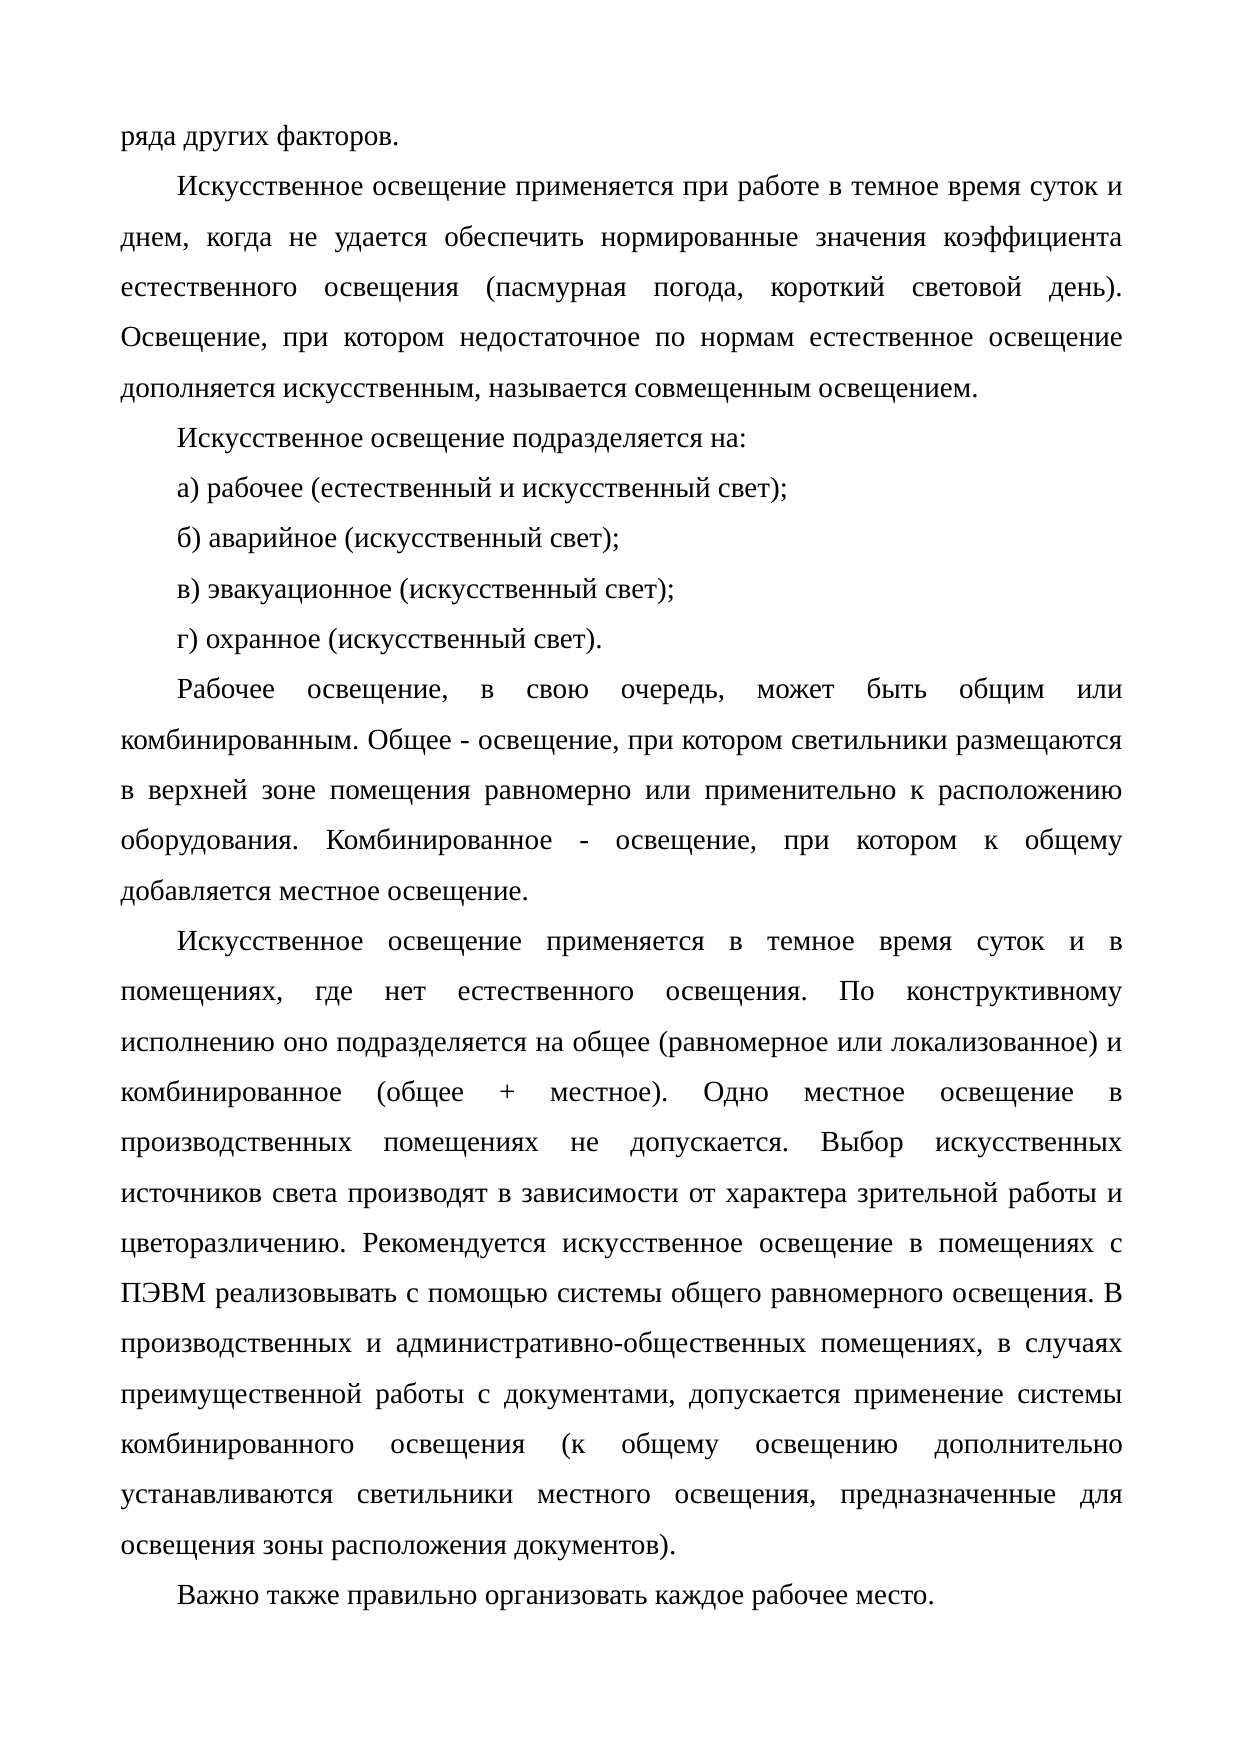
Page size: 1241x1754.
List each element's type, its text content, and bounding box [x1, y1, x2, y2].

text ряда других факторов. [120, 118, 1123, 152]
text в) эвакуационное (искусственный свет); [120, 571, 1123, 604]
text Искусственное освещение подразделяется на: [120, 420, 1123, 453]
text г) охранное (искусственный свет). [120, 621, 1123, 655]
text Важно также правильно организовать каждое рабочее место. [120, 1577, 1123, 1611]
text б) аварийное (искусственный свет); [120, 521, 1123, 554]
text Рабочее освещение, в свою очередь, может быть общим или комбинированным. Общее - освещение, при котором светильники размещаются в верхней зоне помещения равномерно или применительно к расположению оборудования. Комбинированное - освещение, при котором к общему добавляется местное освещение. [120, 672, 1123, 906]
text Искусственное освещение применяется в темное время суток и в помещениях, где нет естественного освещения. По конструктивному исполнению оно подразделяется на общее (равномерное или локализованное) и комбинированное (общее + местное). Одно местное освещение в производственных помещениях не допускается. Выбор искусственных источников света производят в зависимости от характера зрительной работы и цветоразличению. Рекомендуется искусственное освещение в помещениях с ПЭВМ реализовывать с помощью системы общего равномерного освещения. В производственных и административно-общественных помещениях, в случаях преимущественной работы с документами, допускается применение системы комбинированного освещения (к общему освещению дополнительно устанавливаются светильники местного освещения, предназначенные для освещения зоны расположения документов). [120, 923, 1123, 1560]
text а) рабочее (естественный и искусственный свет); [120, 470, 1123, 504]
text Искусственное освещение применяется при работе в темное время суток и днем, когда не удается обеспечить нормированные значения коэффициента естественного освещения (пасмурная погода, короткий световой день). Освещение, при котором недостаточное по нормам естественное освещение дополняется искусственным, называется совмещенным освещением. [120, 168, 1123, 403]
